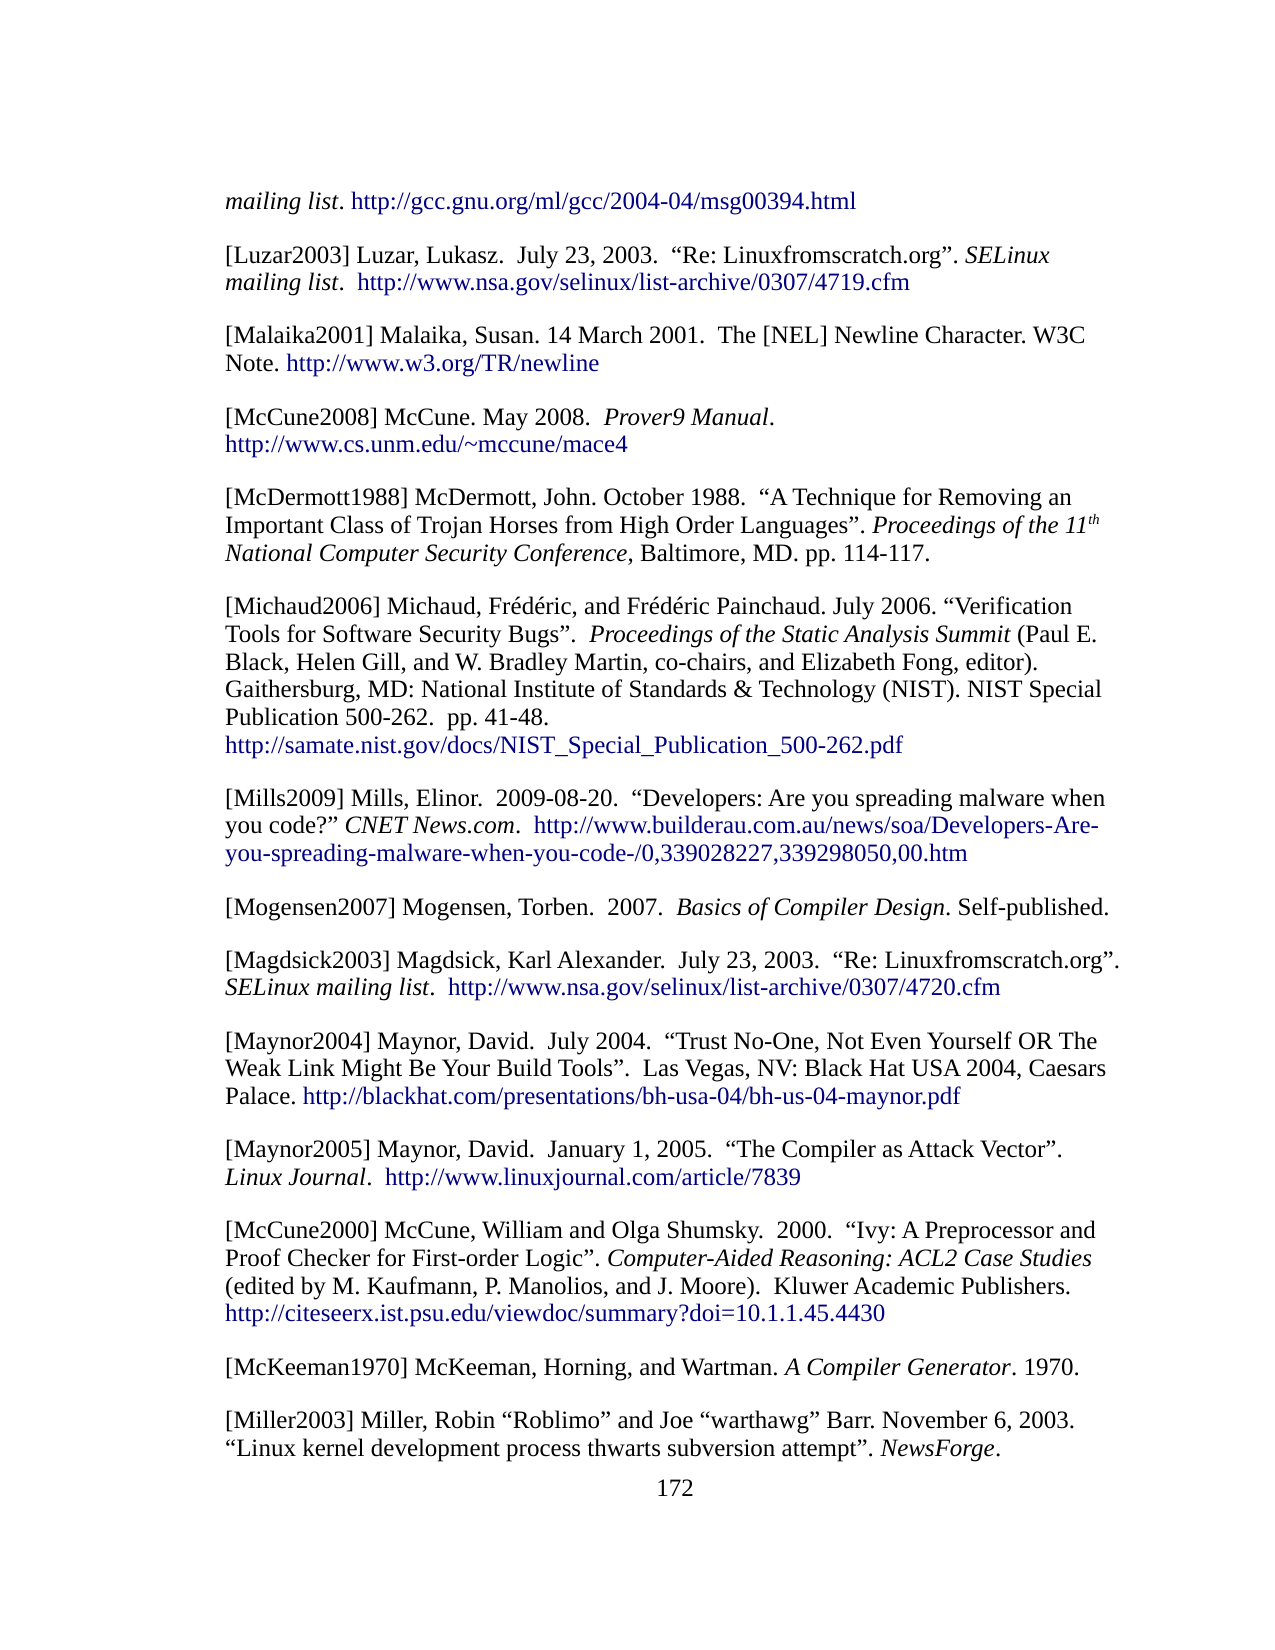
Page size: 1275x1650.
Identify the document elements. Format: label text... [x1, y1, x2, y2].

text [Magdsick2003] Magdsick, Karl Alexander. July 23, 2003. “Re: Linuxfromscratch.org”. SELinux mailing list. http://www.nsa.gov/selinux/list-archive/0307/4720.cfm [225, 946, 1125, 1001]
text [Miller2003] Miller, Robin “Roblimo” and Joe “warthawg” Barr. November 6, 2003. “Linux kernel development process thwarts subversion attempt”. NewsForge. [225, 1406, 1125, 1461]
text [Luzar2003] Luzar, Lukasz. July 23, 2003. “Re: Linuxfromscratch.org”. SELinux mailing list. http://www.nsa.gov/selinux/list-archive/0307/4719.cfm [225, 241, 1125, 296]
text mailing list. http://gcc.gnu.org/ml/gcc/2004-04/msg00394.html [225, 187, 1125, 215]
text [Mogensen2007] Mogensen, Torben. 2007. Basics of Compiler Design. Self-published. [225, 893, 1125, 920]
text [McKeeman1970] McKeeman, Horning, and Wartman. A Compiler Generator. 1970. [225, 1353, 1125, 1380]
text [Mills2009] Mills, Elinor. 2009-08-20. “Developers: Are you spreading malware when you code?” CNET News.com. http://www.builderau.com.au/news/soa/Developers-Are-you-spreading-malware-when-you-code-/0,339028227,339298050,00.htm [225, 784, 1125, 867]
text [Maynor2004] Maynor, David. July 2004. “Trust No-One, Not Even Yourself OR The Weak Link Might Be Your Build Tools”. Las Vegas, NV: Black Hat USA 2004, Caesars Palace. http://blackhat.com/presentations/bh-usa-04/bh-us-04-maynor.pdf [225, 1027, 1125, 1110]
text [McCune2008] McCune. May 2008. Prover9 Manual. http://www.cs.unm.edu/~mccune/mace4 [225, 403, 1125, 458]
text [Michaud2006] Michaud, Frédéric, and Frédéric Painchaud. July 2006. “Verification Tools for Software Security Bugs”. Proceedings of the Static Analysis Summit (Paul E. Black, Helen Gill, and W. Bradley Martin, co-chairs, and Elizabeth Fong, editor). Gaithersburg, MD: National Institute of Standards & Technology (NIST). NIST Special Publication 500-262. pp. 41-48. http://samate.nist.gov/docs/NIST_Special_Publication_500-262.pdf [225, 592, 1125, 758]
text [McCune2000] McCune, William and Olga Shumsky. 2000. “Ivy: A Preprocessor and Proof Checker for First-order Logic”. Computer-Aided Reasoning: ACL2 Case Studies (edited by M. Kaufmann, P. Manolios, and J. Moore). Kluwer Academic Publishers. http://citeseerx.ist.psu.edu/viewdoc/summary?doi=10.1.1.45.4430 [225, 1216, 1125, 1327]
text [Malaika2001] Malaika, Susan. 14 March 2001. The [NEL] Newline Character. W3C Note. http://www.w3.org/TR/newline [225, 322, 1125, 377]
text [Maynor2005] Maynor, David. January 1, 2005. “The Compiler as Attack Vector”. Linux Journal. http://www.linuxjournal.com/article/7839 [225, 1135, 1125, 1191]
text [McDermott1988] McDermott, John. October 1988. “A Technique for Removing an Important Class of Trojan Horses from High Order Languages”. Proceedings of the 11th National Computer Security Conference, Baltimore, MD. pp. 114-117. [225, 483, 1125, 567]
